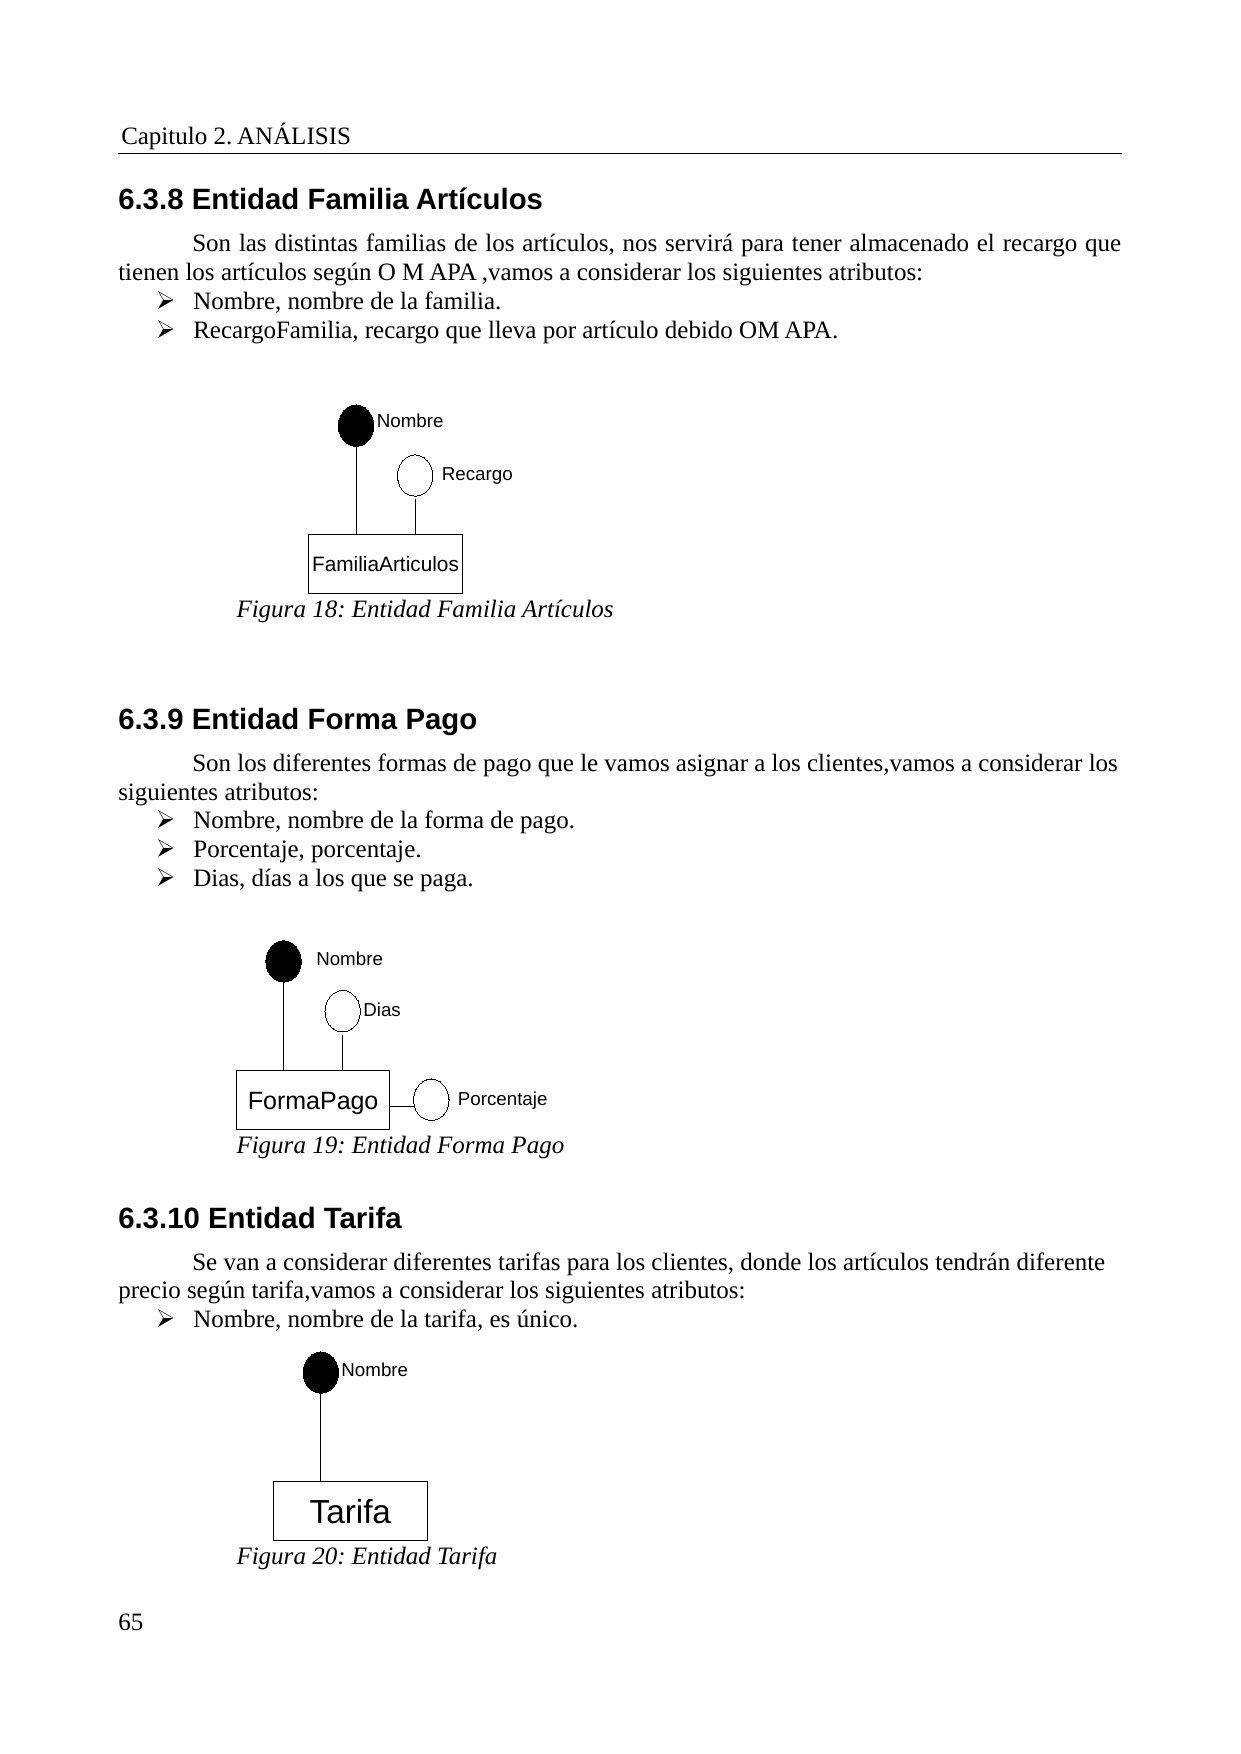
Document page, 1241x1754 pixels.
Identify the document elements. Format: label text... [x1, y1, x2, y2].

text Se van a considerar diferentes tarifas para los clientes, donde los artículos tendrán diferente precio según tarifa,vamos a considerar los siguientes atributos: [118, 1247, 1122, 1304]
subtitle 6.3.9 Entidad Forma Pago [118, 702, 1122, 735]
text Son los diferentes formas de pago que le vamos asignar a los clientes,vamos a considerar los siguientes atributos: [118, 748, 1122, 805]
subtitle 6.3.10 Entidad Tarifa [118, 1201, 1122, 1234]
list Nombre, nombre de la forma de pago. [156, 805, 1122, 834]
list Nombre, nombre de la tarifa, es único. [156, 1304, 1122, 1333]
text Figura 19: Entidad Forma Pago [236, 953, 608, 1158]
list Nombre, nombre de la familia. [156, 286, 1122, 315]
list Porcentaje, porcentaje. [156, 834, 1122, 863]
text Figura 20: Entidad Tarifa [236, 1364, 529, 1569]
list RecargoFamilia, recargo que lleva por artículo debido OM APA. [156, 315, 1122, 343]
text Figura 18: Entidad Familia Artículos [236, 415, 665, 623]
list Dias, días a los que se paga. [156, 863, 1122, 892]
text Son las distintas familias de los artículos, nos servirá para tener almacenado el recargo que tienen los artículos según O M APA ,vamos a considerar los siguientes atributos: [118, 228, 1122, 286]
subtitle 6.3.8 Entidad Familia Artículos [118, 182, 1122, 216]
